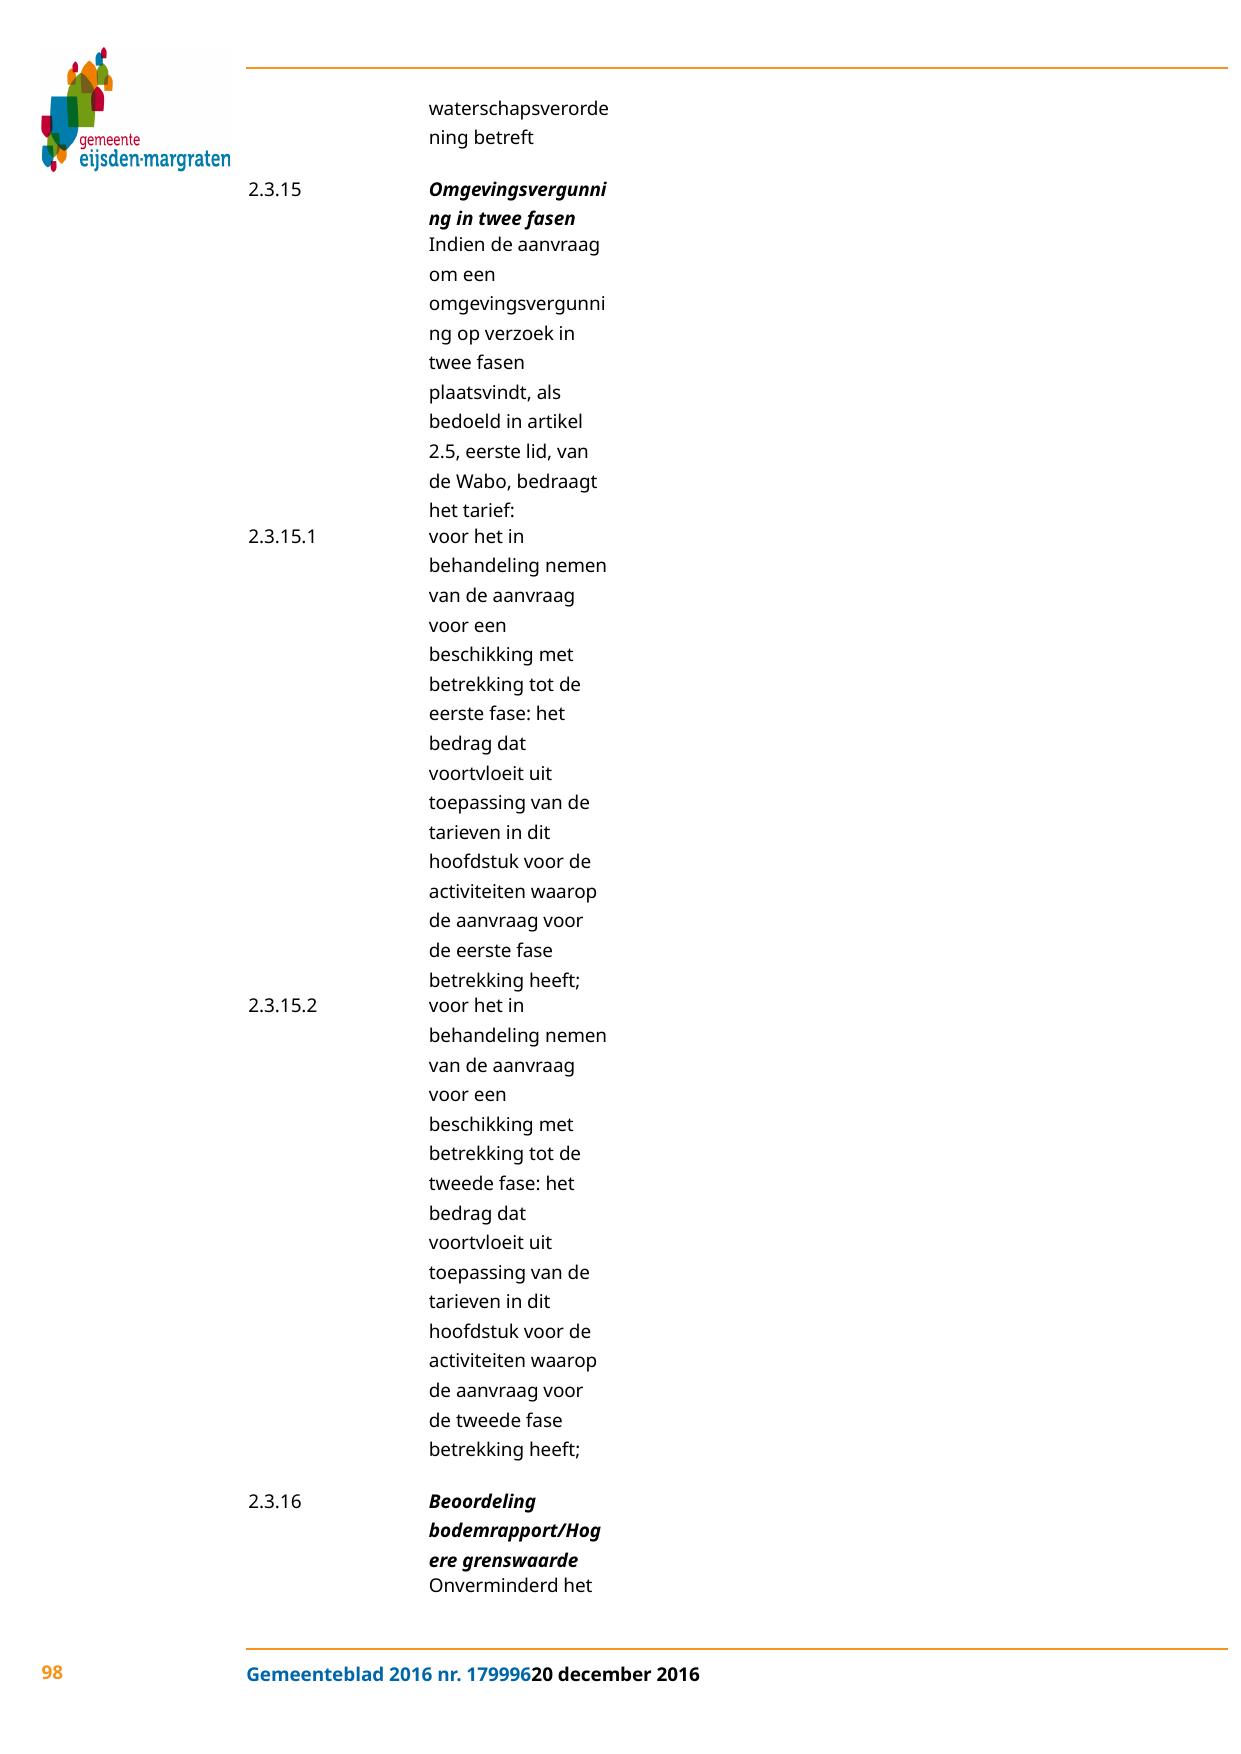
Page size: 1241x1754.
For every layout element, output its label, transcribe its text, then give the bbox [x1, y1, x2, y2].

table_cell [971, 95, 1152, 150]
table_cell [429, 1462, 609, 1488]
table_cell [609, 1573, 790, 1598]
table_cell [609, 95, 790, 150]
table_cell [971, 1462, 1152, 1488]
table_cell [248, 150, 429, 176]
table_cell Omgevingsvergunning in twee fasen [429, 176, 609, 231]
table_cell [790, 1462, 971, 1488]
table_cell [248, 1462, 429, 1488]
table_cell [248, 1573, 429, 1598]
table_cell [429, 150, 609, 176]
table_cell [609, 1488, 790, 1573]
table_cell 2.3.15.1 [248, 523, 429, 993]
table_cell Beoordeling bodemrapport/Hogere grenswaarde [429, 1488, 609, 1573]
table_cell [609, 993, 790, 1462]
table_cell [609, 231, 790, 523]
table_cell 2.3.16 [248, 1488, 429, 1573]
table_cell waterschapsverordening betreft [429, 95, 609, 150]
table_cell [971, 523, 1152, 993]
table_cell [790, 1488, 971, 1573]
table_cell [609, 176, 790, 231]
table_cell [609, 150, 790, 176]
table_cell 2.3.15 [248, 176, 429, 231]
table_cell [971, 1488, 1152, 1573]
table_cell [971, 1573, 1152, 1598]
table_cell [790, 150, 971, 176]
table_cell [971, 176, 1152, 231]
table_cell [790, 176, 971, 231]
table_cell voor het in behandeling nemen van de aanvraag voor een beschikking met betrekking tot de eerste fase: het bedrag dat voortvloeit uit toepassing van de tarieven in dit hoofdstuk voor de activiteiten waarop de aanvraag voor de eerste fase betrekking heeft; [429, 523, 609, 993]
table_cell Indien de aanvraag om een omgevingsvergunning op verzoek in twee fasen plaatsvindt, als bedoeld in artikel 2.5, eerste lid, van de Wabo, bedraagt het tarief: [429, 231, 609, 523]
table_cell [790, 993, 971, 1462]
table_cell [790, 231, 971, 523]
table_cell [248, 95, 429, 150]
table_cell [971, 150, 1152, 176]
table_cell voor het in behandeling nemen van de aanvraag voor een beschikking met betrekking tot de tweede fase: het bedrag dat voortvloeit uit toepassing van de tarieven in dit hoofdstuk voor de activiteiten waarop de aanvraag voor de tweede fase betrekking heeft; [429, 993, 609, 1462]
table_cell [790, 95, 971, 150]
table_cell [248, 231, 429, 523]
table_cell 2.3.15.2 [248, 993, 429, 1462]
table_cell [609, 523, 790, 993]
table_cell [790, 1573, 971, 1598]
picture [41, 47, 231, 172]
table_cell [609, 1462, 790, 1488]
table_cell Onverminderd het [429, 1573, 609, 1598]
table_cell [790, 523, 971, 993]
table_cell [971, 231, 1152, 523]
table_cell [971, 993, 1152, 1462]
